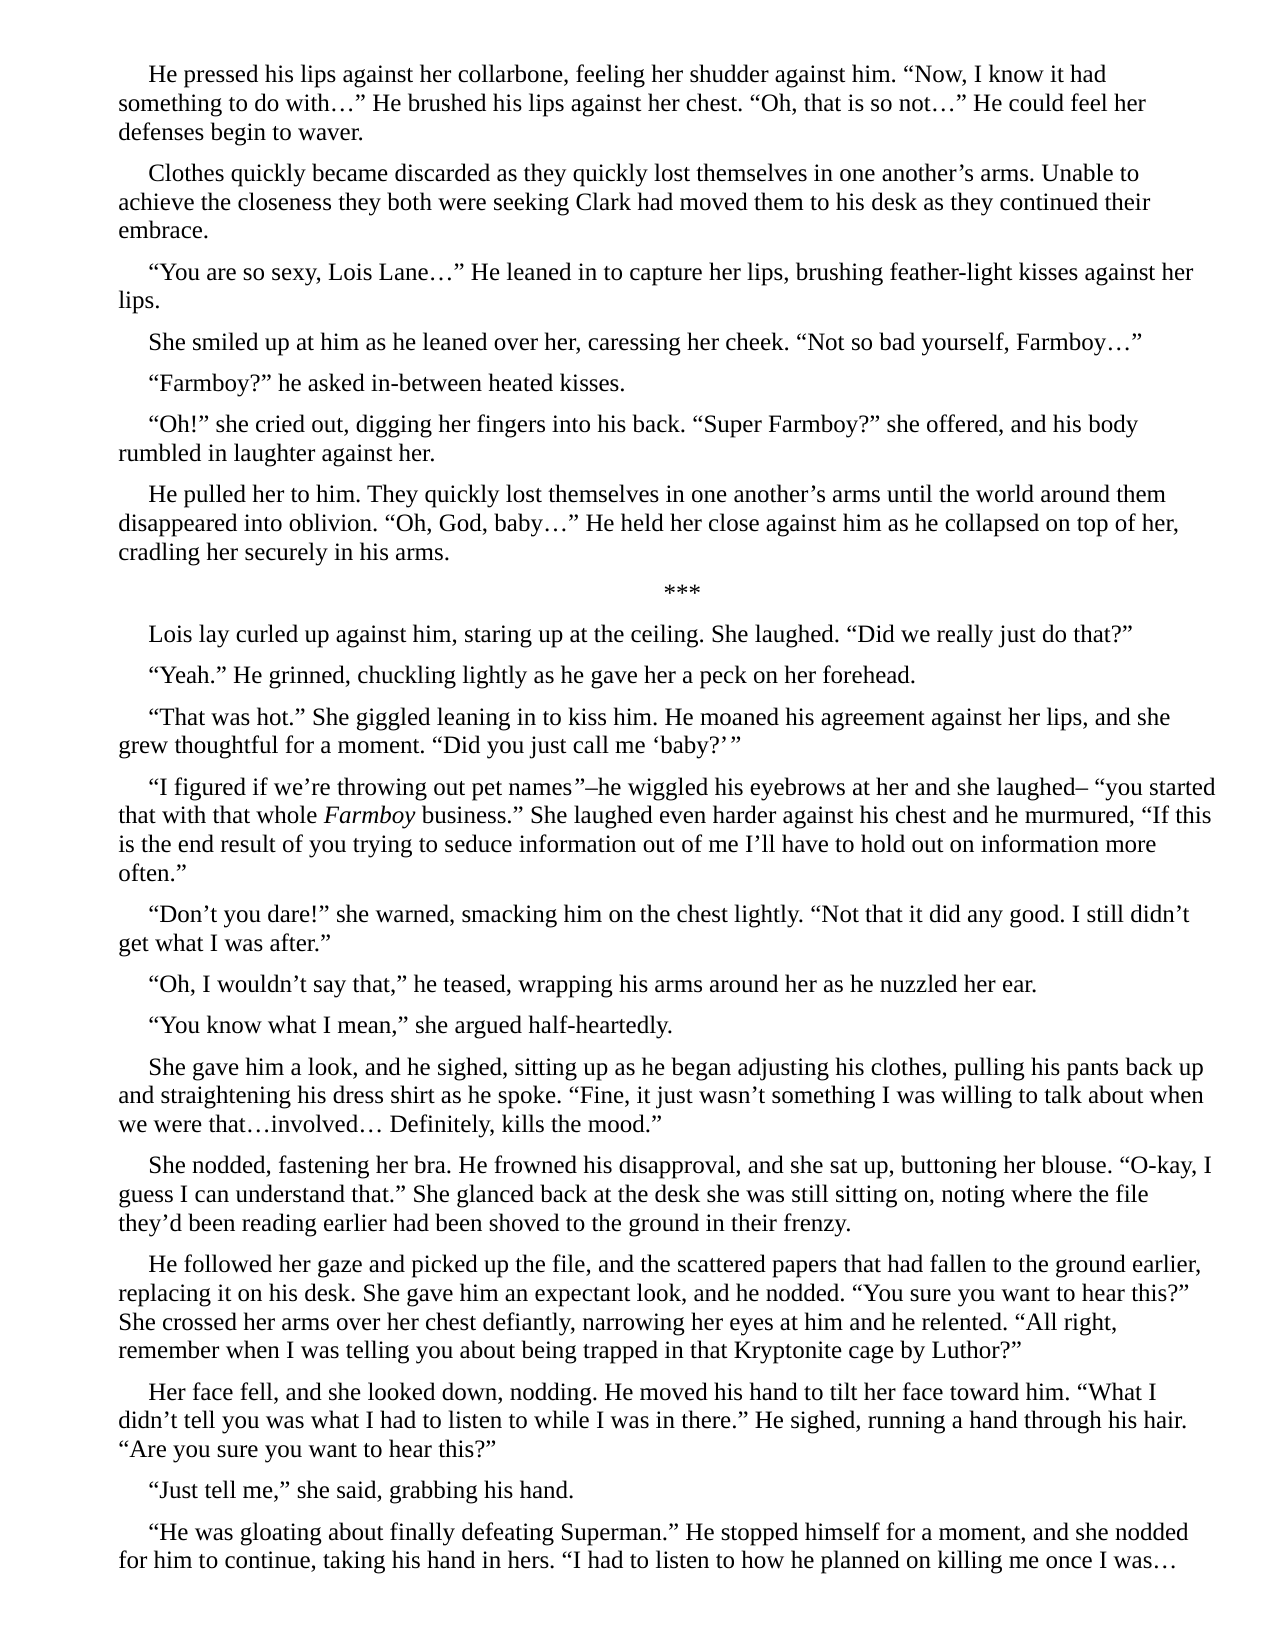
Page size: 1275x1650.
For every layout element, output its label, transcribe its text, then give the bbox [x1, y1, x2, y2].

text “Don’t you dare!” she warned, smacking him on the chest lightly. “Not that it did any good. I still didn’t get what I was after.” [118, 899, 1216, 957]
text “Just tell me,” she said, grabbing his hand. [118, 1475, 1216, 1504]
text “That was hot.” She giggled leaning in to kiss him. He moaned his agreement against her lips, and she grew thoughtful for a moment. “Did you just call me ‘baby?’ ” [118, 702, 1216, 759]
text “I figured if we’re throwing out pet names ”–he wiggled his eyebrows at her and she laughed– “you started that with that whole Farmboy business.” She laughed even harder against his chest and he murmured, “If this is the end result of you trying to seduce information out of me I’ll have to hold out on information more often.” [118, 772, 1216, 887]
text “Yeah.” He grinned, chuckling lightly as he gave her a peck on her forehead. [118, 660, 1216, 689]
text She nodded, fastening her bra. He frowned his disapproval, and she sat up, buttoning her blouse. “O-kay, I guess I can understand that.” She glanced back at the desk she was still sitting on, noting where the file they’d been reading earlier had been shoved to the ground in their frenzy. [118, 1150, 1216, 1237]
text She gave him a look, and he sighed, sitting up as he began adjusting his clothes, pulling his pants back up and straightening his dress shirt as he spoke. “Fine, it just wasn’t something I was willing to talk about when we were that…involved… Definitely, kills the mood.” [118, 1052, 1216, 1138]
text “You know what I mean,” she argued half-heartedly. [118, 1010, 1216, 1039]
text *** [118, 578, 1216, 607]
text “Oh, I wouldn’t say that,” he teased, wrapping his arms around her as he nuzzled her ear. [118, 969, 1216, 998]
text He followed her gaze and picked up the file, and the scattered papers that had fallen to the ground earlier, replacing it on his desk. She gave him an expectant look, and he nodded. “You sure you want to hear this?” She crossed her arms over her chest defiantly, narrowing her eyes at him and he relented. “All right, remember when I was telling you about being trapped in that Kryptonite cage by Luthor?” [118, 1249, 1216, 1364]
text Her face fell, and she looked down, nodding. He moved his hand to tilt her face toward him. “What I didn’t tell you was what I had to listen to while I was in there.” He sighed, running a hand through his hair. “Are you sure you want to hear this?” [118, 1377, 1216, 1463]
text “Farmboy?” he asked in-between heated kisses. [118, 368, 1216, 397]
text “You are so sexy, Lois Lane…” He leaned in to capture her lips, brushing feather-light kisses against her lips. [118, 257, 1216, 314]
text He pressed his lips against her collarbone, feeling her shudder against him. “Now, I know it had something to do with…” He brushed his lips against her chest. “Oh, that is so not…” He could feel her defenses begin to waver. [118, 59, 1216, 145]
text “Oh!” she cried out, digging her fingers into his back. “Super Farmboy?” she offered, and his body rumbled in laughter against her. [118, 409, 1216, 467]
text Lois lay curled up against him, staring up at the ceiling. She laughed. “Did we really just do that?” [118, 619, 1216, 648]
text Clothes quickly became discarded as they quickly lost themselves in one another’s arms. Unable to achieve the closeness they both were seeking Clark had moved them to his desk as they continued their embrace. [118, 158, 1216, 244]
text He pulled her to him. They quickly lost themselves in one another’s arms until the world around them disappeared into oblivion. “Oh, God, baby…” He held her close against him as he collapsed on top of her, cradling her securely in his arms. [118, 479, 1216, 565]
text “He was gloating about finally defeating Superman.” He stopped himself for a moment, and she nodded for him to continue, taking his hand in hers. “I had to listen to how he planned on killing me once I was… [118, 1517, 1216, 1574]
text She smiled up at him as he leaned over her, caressing her cheek. “Not so bad yourself, Farmboy…” [118, 327, 1216, 355]
